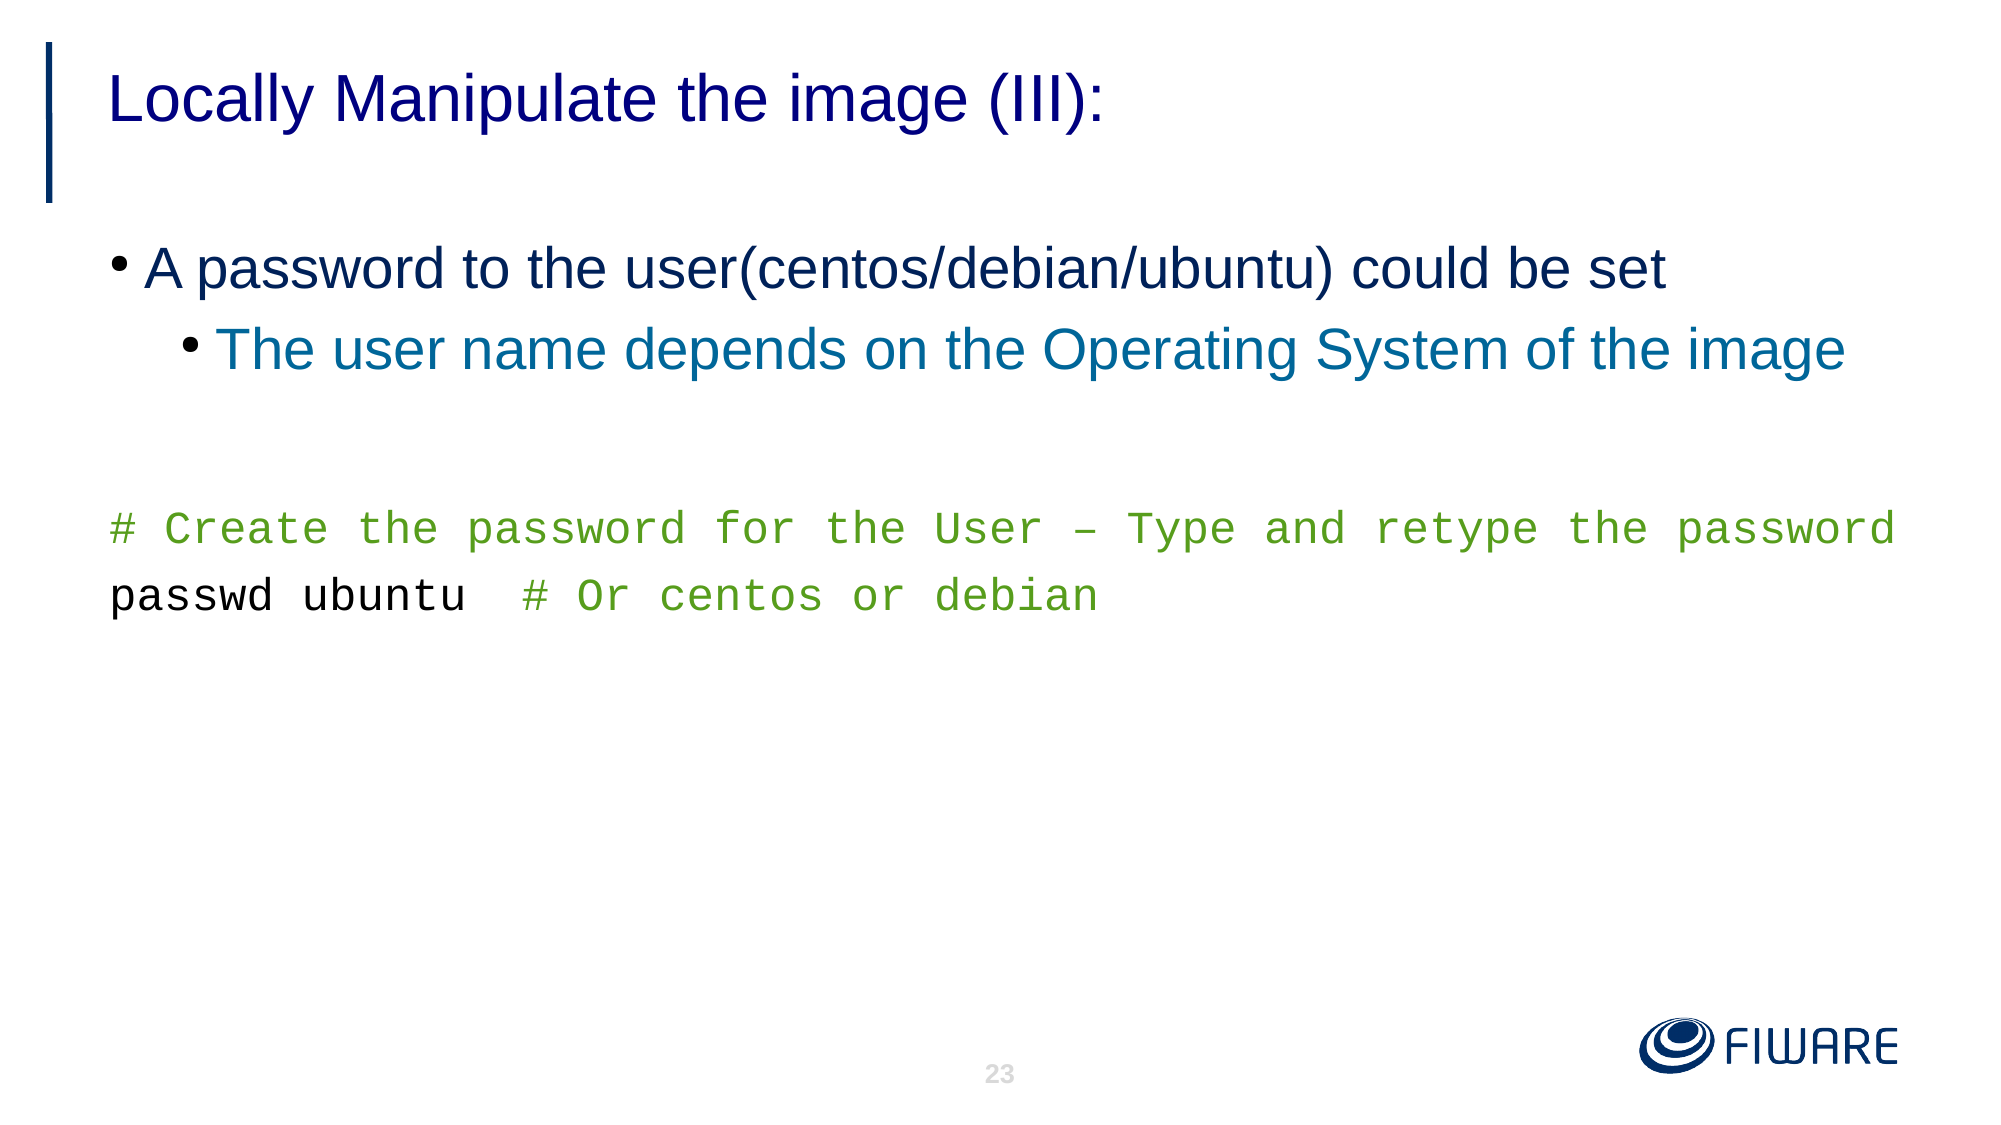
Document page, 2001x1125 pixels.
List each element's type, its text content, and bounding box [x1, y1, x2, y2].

text_box # Create the password for the User – Type and retype the password passwd ubuntu # Or centos or debian [94, 490, 1920, 694]
picture [1635, 1012, 1905, 1077]
title Locally Manipulate the image (III): [92, 47, 1704, 142]
slide_number [887, 1042, 1113, 1103]
text_box A password to the user(centos/debian/ubuntu) could be set The user name depends on the Operating System of the image [94, 212, 1920, 389]
